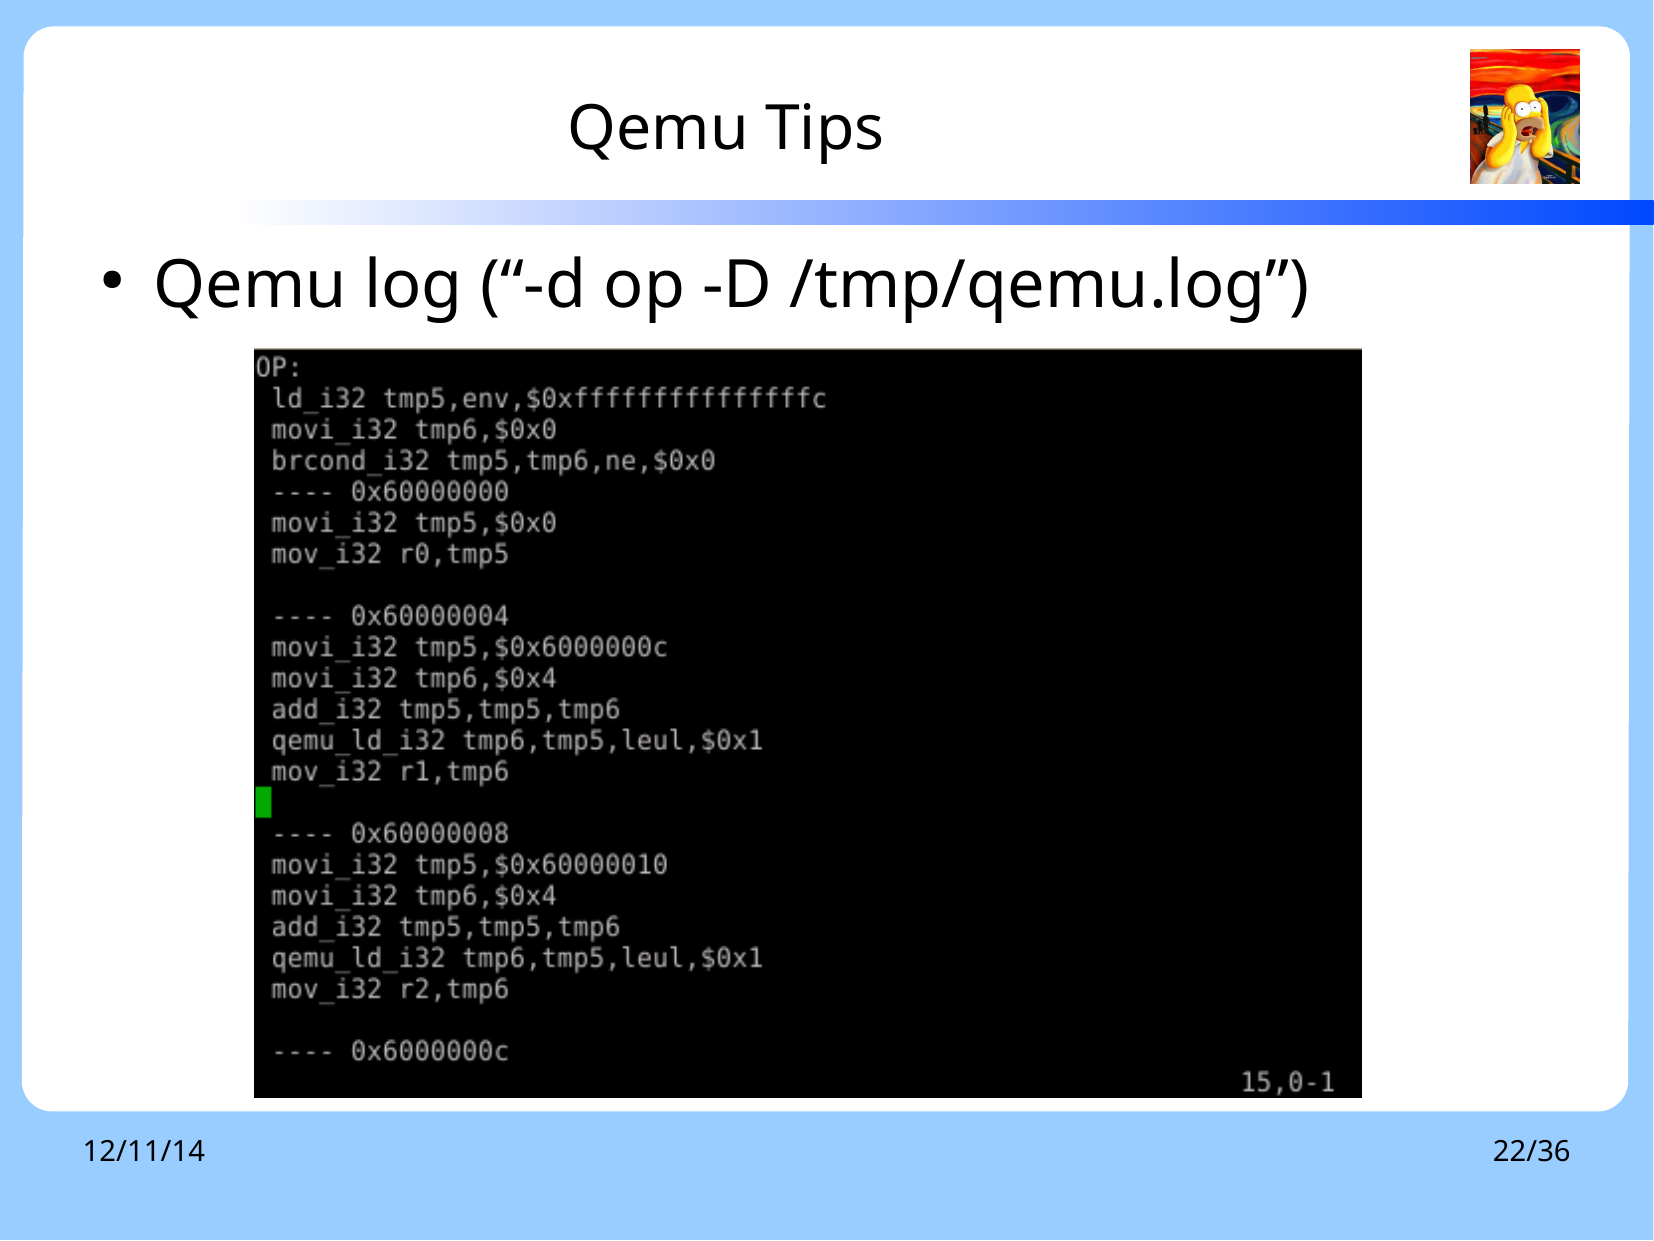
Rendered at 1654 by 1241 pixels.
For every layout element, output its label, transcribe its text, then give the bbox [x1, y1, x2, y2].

title Qemu Tips [82, 49, 1371, 201]
picture [1470, 49, 1580, 184]
list Qemu log (“-d op -D /tmp/qemu.log”) [82, 236, 1571, 1055]
picture [254, 348, 1362, 1098]
